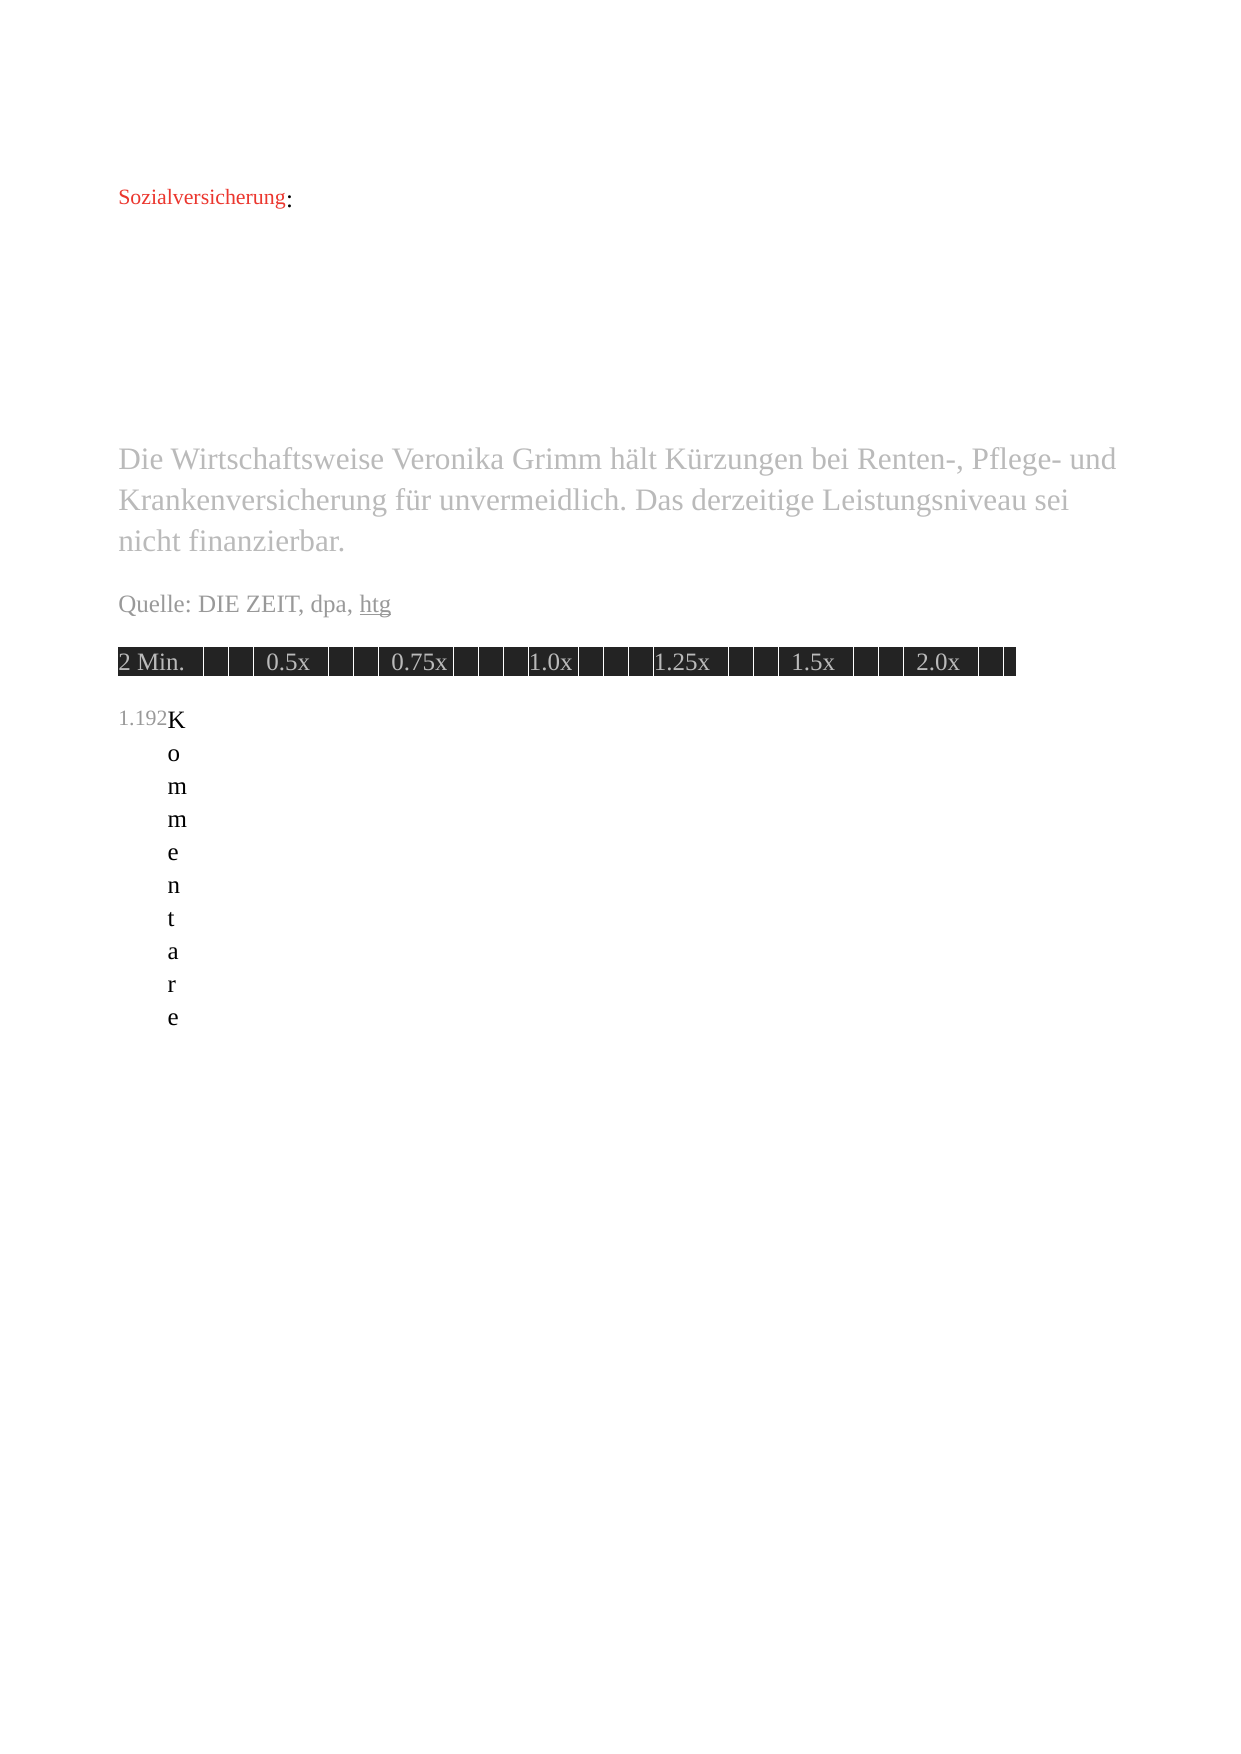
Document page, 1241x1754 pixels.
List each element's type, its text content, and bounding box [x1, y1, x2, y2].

text Quelle: DIE ZEIT, dpa, htg [118, 589, 1122, 617]
text 2 Min. 0.5x 0.75x 1.0x 1.25x 1.5x 2.0x [118, 647, 1122, 676]
subtitle SozialversicherungWirtschaftsweise sagt Kürzungen bei Sozialversicherungen voraus [118, 143, 1122, 400]
text 1.192 [118, 705, 167, 730]
text 1.192 [170, 705, 1122, 730]
text Die Wirtschaftsweise Veronika Grimm hält Kürzungen bei Renten-, Pflege- und Krankenversicherung für unvermeidlich. Das derzeitige Leistungsniveau sei nicht finanzierbar. [118, 440, 1122, 558]
